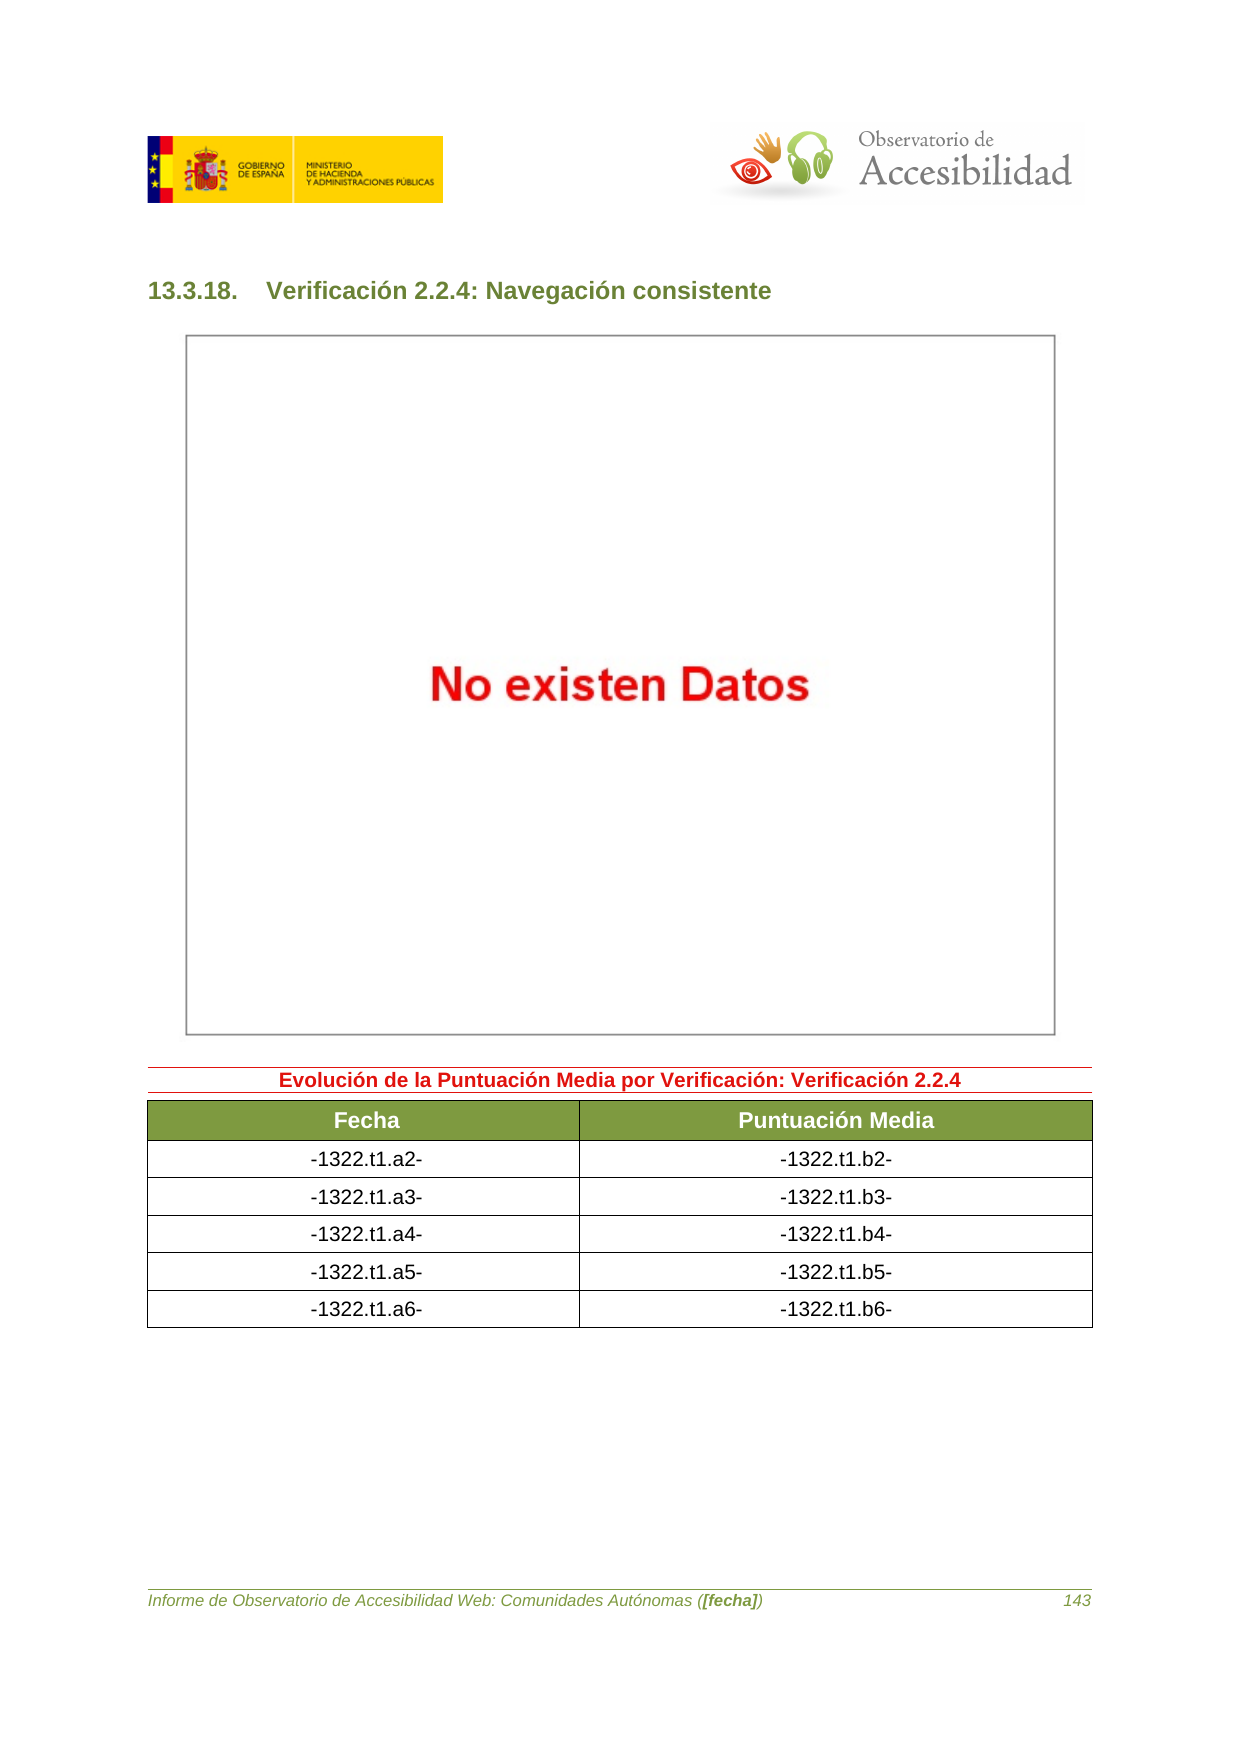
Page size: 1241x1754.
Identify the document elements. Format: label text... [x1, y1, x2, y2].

table_cell -1322.t1.b4- [580, 1216, 1092, 1252]
picture [147, 136, 443, 203]
table_cell -1322.t1.b6- [580, 1291, 1092, 1327]
picture [178, 332, 1062, 1042]
text Evolución de la Puntuación Media por Verificación: Verificación 2.2.4 [148, 1068, 1092, 1092]
table_header Puntuación Media [580, 1101, 1092, 1140]
table_header Fecha [148, 1101, 579, 1140]
table_cell -1322.t1.b2- [580, 1141, 1092, 1177]
table_cell -1322.t1.b3- [580, 1178, 1092, 1215]
table_cell -1322.t1.a5- [148, 1253, 579, 1290]
table_cell -1322.t1.b5- [580, 1253, 1092, 1290]
picture [710, 122, 1086, 205]
list Verificación 2.2.4: Navegación consistente [148, 276, 1092, 304]
table_cell -1322.t1.a4- [148, 1216, 579, 1252]
table_cell -1322.t1.a6- [148, 1291, 579, 1327]
table_cell -1322.t1.a3- [148, 1178, 579, 1215]
table_cell -1322.t1.a2- [148, 1141, 579, 1177]
